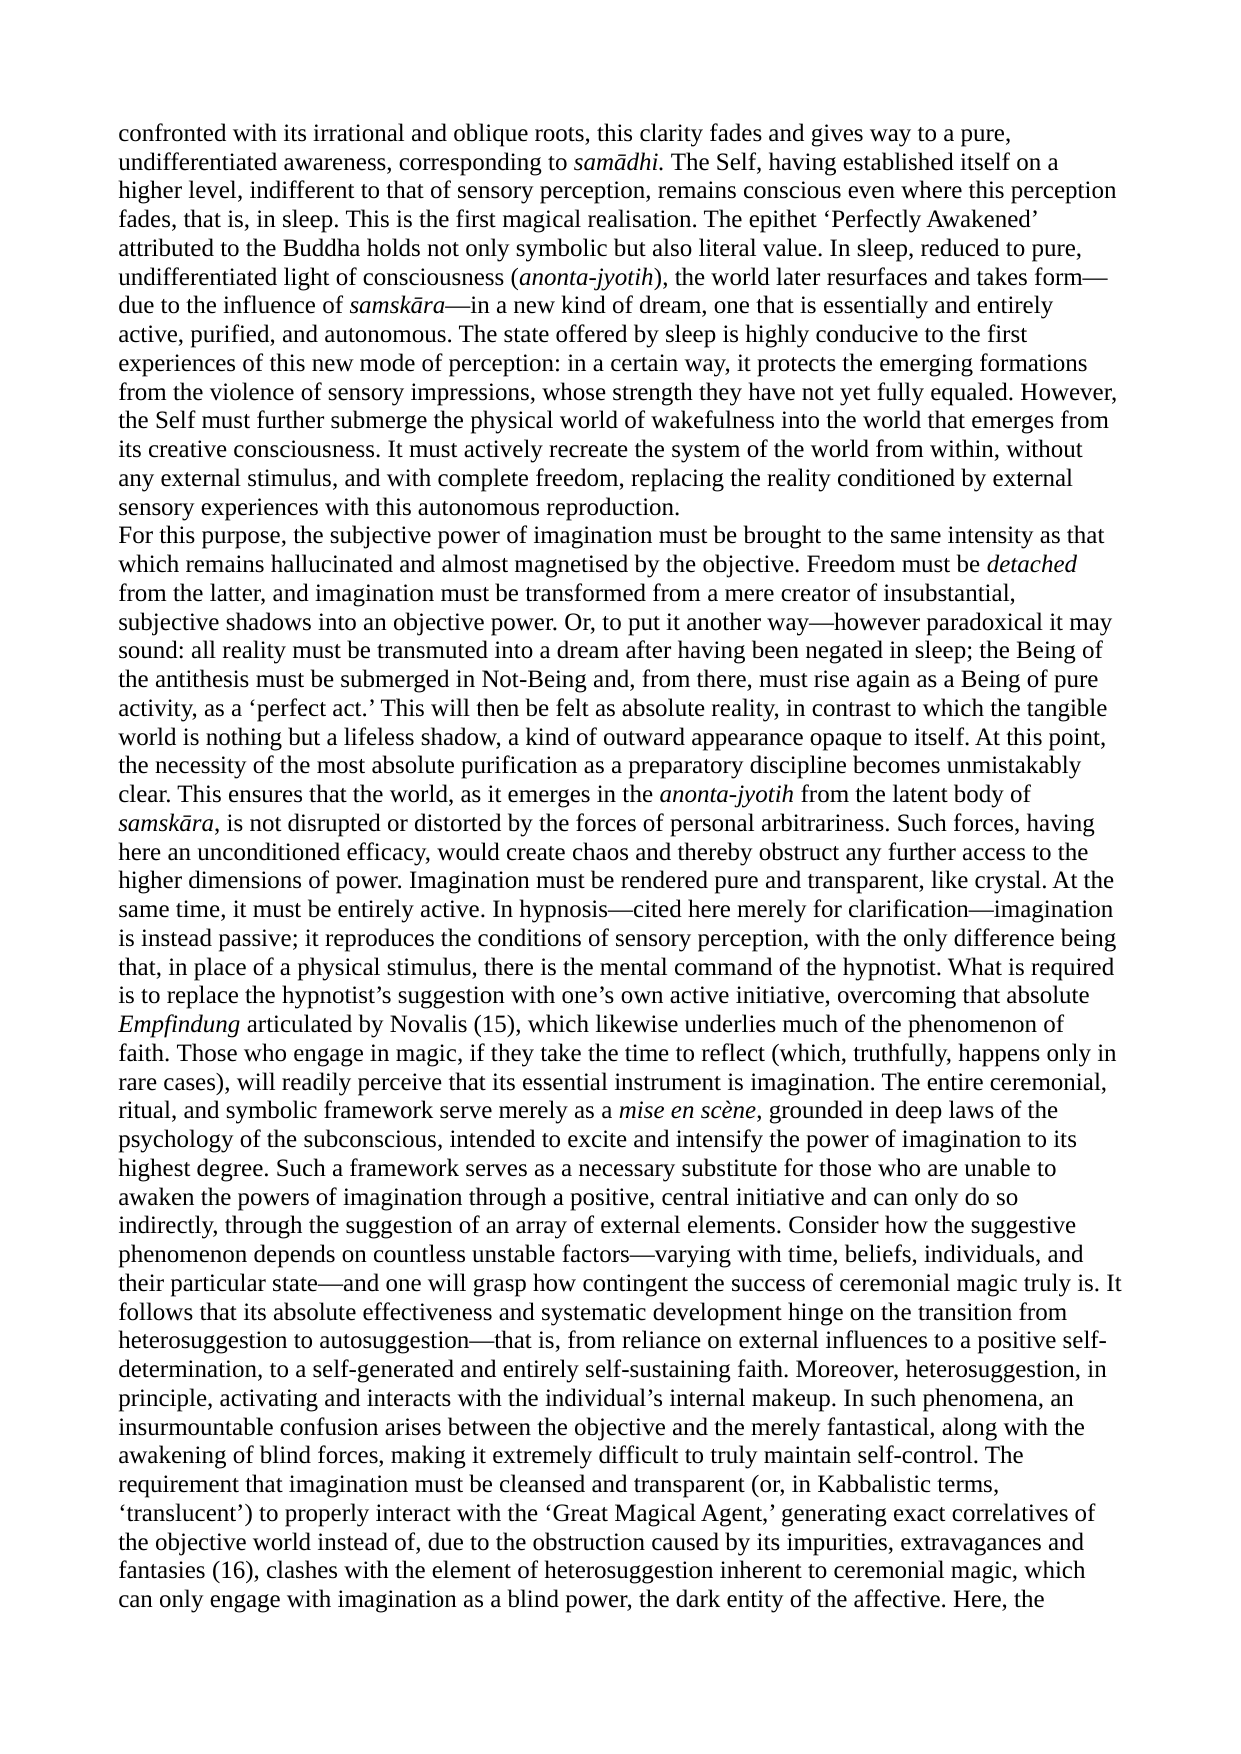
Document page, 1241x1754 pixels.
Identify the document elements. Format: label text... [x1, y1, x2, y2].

text For this purpose, the subjective power of imagination must be brought to the same intensity as that which remains hallucinated and almost magnetised by the objective. Freedom must be detached from the latter, and imagination must be transformed from a mere creator of insubstantial, subjective shadows into an objective power. Or, to put it another way—however paradoxical it may sound: all reality must be transmuted into a dream after having been negated in sleep; the Being of the antithesis must be submerged in Not-Being and, from there, must rise again as a Being of pure activity, as a ‘perfect act.’ This will then be felt as absolute reality, in contrast to which the tangible world is nothing but a lifeless shadow, a kind of outward appearance opaque to itself. At this point, the necessity of the most absolute purification as a preparatory discipline becomes unmistakably clear. This ensures that the world, as it emerges in the anonta-jyotih from the latent body of samskāra, is not disrupted or distorted by the forces of personal arbitrariness. Such forces, having here an unconditioned efficacy, would create chaos and thereby obstruct any further access to the higher dimensions of power. Imagination must be rendered pure and transparent, like crystal. At the same time, it must be entirely active. In hypnosis—cited here merely for clarification—imagination is instead passive; it reproduces the conditions of sensory perception, with the only difference being that, in place of a physical stimulus, there is the mental command of the hypnotist. What is required is to replace the hypnotist’s suggestion with one’s own active initiative, overcoming that absolute Empfindung articulated by Novalis (15), which likewise underlies much of the phenomenon of faith. Those who engage in magic, if they take the time to reflect (which, truthfully, happens only in rare cases), will readily perceive that its essential instrument is imagination. The entire ceremonial, ritual, and symbolic framework serve merely as a mise en scène, grounded in deep laws of the psychology of the subconscious, intended to excite and intensify the power of imagination to its highest degree. Such a framework serves as a necessary substitute for those who are unable to awaken the powers of imagination through a positive, central initiative and can only do so indirectly, through the suggestion of an array of external elements. Consider how the suggestive phenomenon depends on countless unstable factors—varying with time, beliefs, individuals, and their particular state—and one will grasp how contingent the success of ceremonial magic truly is. It follows that its absolute effectiveness and systematic development hinge on the transition from heterosuggestion to autosuggestion—that is, from reliance on external influences to a positive self-determination, to a self-generated and entirely self-sustaining faith. Moreover, heterosuggestion, in principle, activating and interacts with the individual’s internal makeup. In such phenomena, an insurmountable confusion arises between the objective and the merely fantastical, along with the awakening of blind forces, making it extremely difficult to truly maintain self-control. The requirement that imagination must be cleansed and transparent (or, in Kabbalistic terms, ‘translucent’) to properly interact with the ‘Great Magical Agent,’ generating exact correlatives of the objective world instead of, due to the obstruction caused by its impurities, extravagances and fantasies (16), clashes with the element of heterosuggestion inherent to ceremonial magic, which can only engage with imagination as a blind power, the dark entity of the affective. Here, the [118, 521, 1122, 1613]
text confronted with its irrational and oblique roots, this clarity fades and gives way to a pure, undifferentiated awareness, corresponding to samādhi. The Self, having established itself on a higher level, indifferent to that of sensory perception, remains conscious even where this perception fades, that is, in sleep. This is the first magical realisation. The epithet ‘Perfectly Awakened’ attributed to the Buddha holds not only symbolic but also literal value. In sleep, reduced to pure, undifferentiated light of consciousness (anonta-jyotih), the world later resurfaces and takes form—due to the influence of samskāra—in a new kind of dream, one that is essentially and entirely active, purified, and autonomous. The state offered by sleep is highly conducive to the first experiences of this new mode of perception: in a certain way, it protects the emerging formations from the violence of sensory impressions, whose strength they have not yet fully equaled. However, the Self must further submerge the physical world of wakefulness into the world that emerges from its creative consciousness. It must actively recreate the system of the world from within, without any external stimulus, and with complete freedom, replacing the reality conditioned by external sensory experiences with this autonomous reproduction. [118, 118, 1122, 521]
